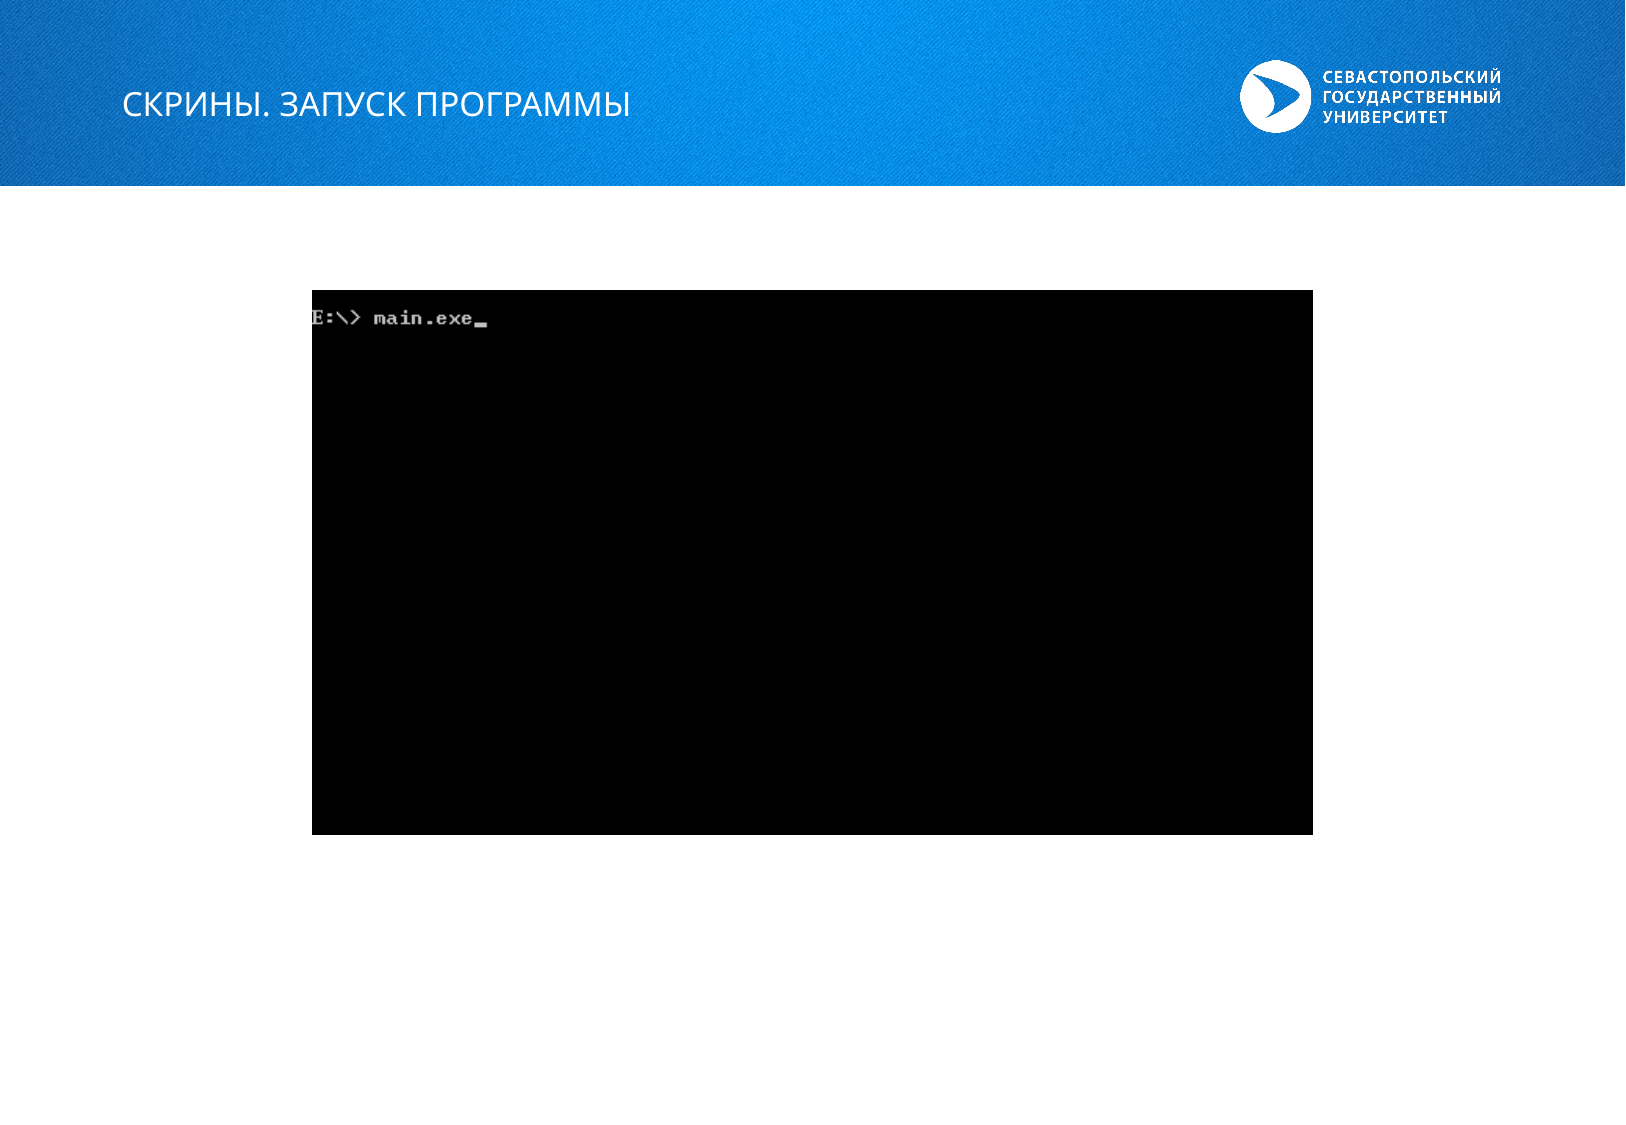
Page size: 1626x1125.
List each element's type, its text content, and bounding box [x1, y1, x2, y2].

picture [312, 290, 1313, 835]
text_box СКРИНЫ. ЗАПУСК ПРОГРАММЫ [107, 80, 1012, 131]
picture [0, 0, 1625, 186]
